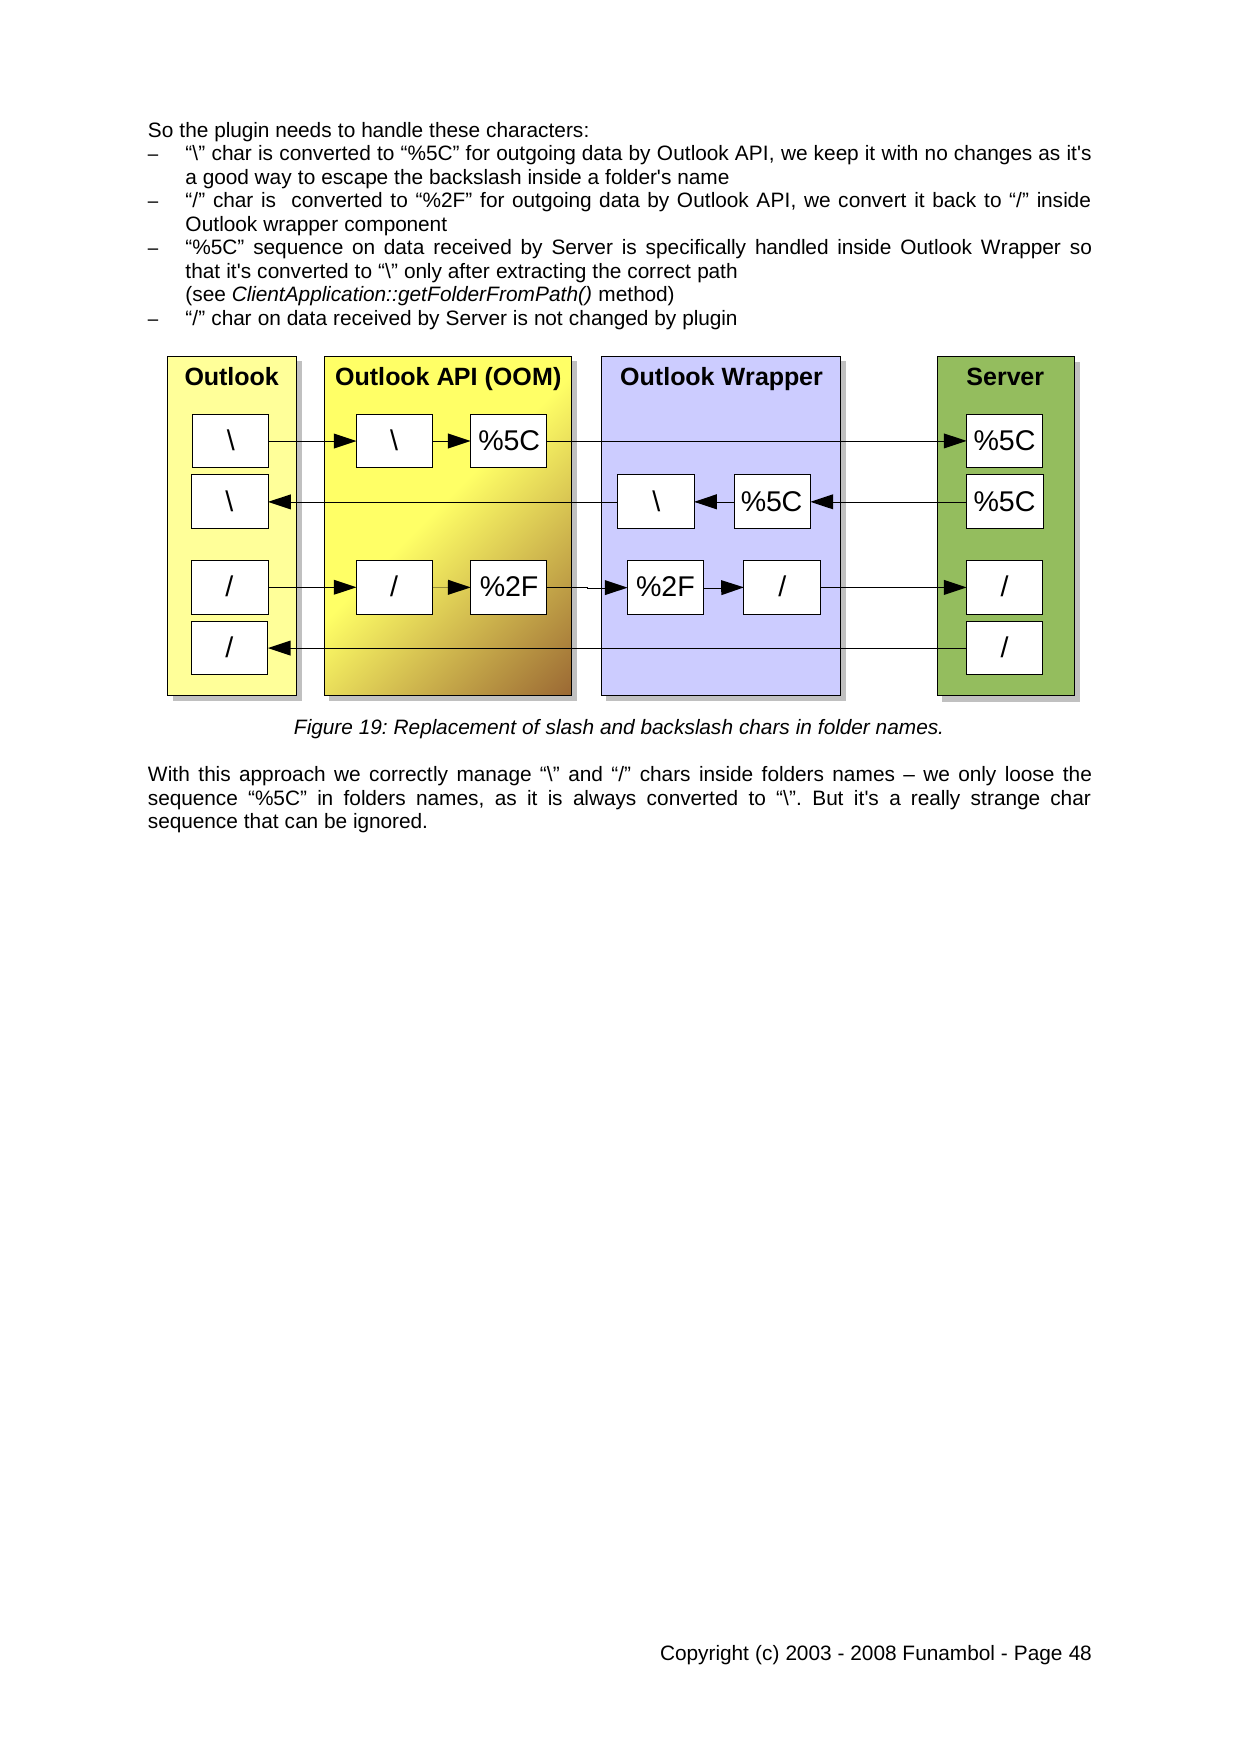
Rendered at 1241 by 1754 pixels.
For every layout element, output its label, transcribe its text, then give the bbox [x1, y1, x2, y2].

list “\” char is converted to “%5C” for outgoing data by Outlook API, we keep it with no changes as it's a good way to escape the backslash inside a folder's name [148, 142, 1093, 189]
list “%5C” sequence on data received by Server is specifically handled inside Outlook Wrapper so that it's converted to “\” only after extracting the correct path (see ClientApplication::getFolderFromPath() method) [148, 236, 1093, 306]
text So the plugin needs to handle these characters: [148, 118, 1093, 142]
text [147, 330, 1093, 343]
list “/” char is converted to “%2F” for outgoing data by Outlook API, we convert it back to “/” inside Outlook wrapper component [148, 189, 1093, 236]
text With this approach we correctly manage “\” and “/” chars inside folders names – we only loose the sequence “%5C” in folders names, as it is always converted to “\”. But it's a really strange char sequence that can be ignored. [148, 739, 1093, 833]
text Figure 19: Replacement of slash and backslash chars in folder names. [147, 343, 1093, 739]
list “/” char on data received by Server is not changed by plugin [148, 306, 1093, 330]
